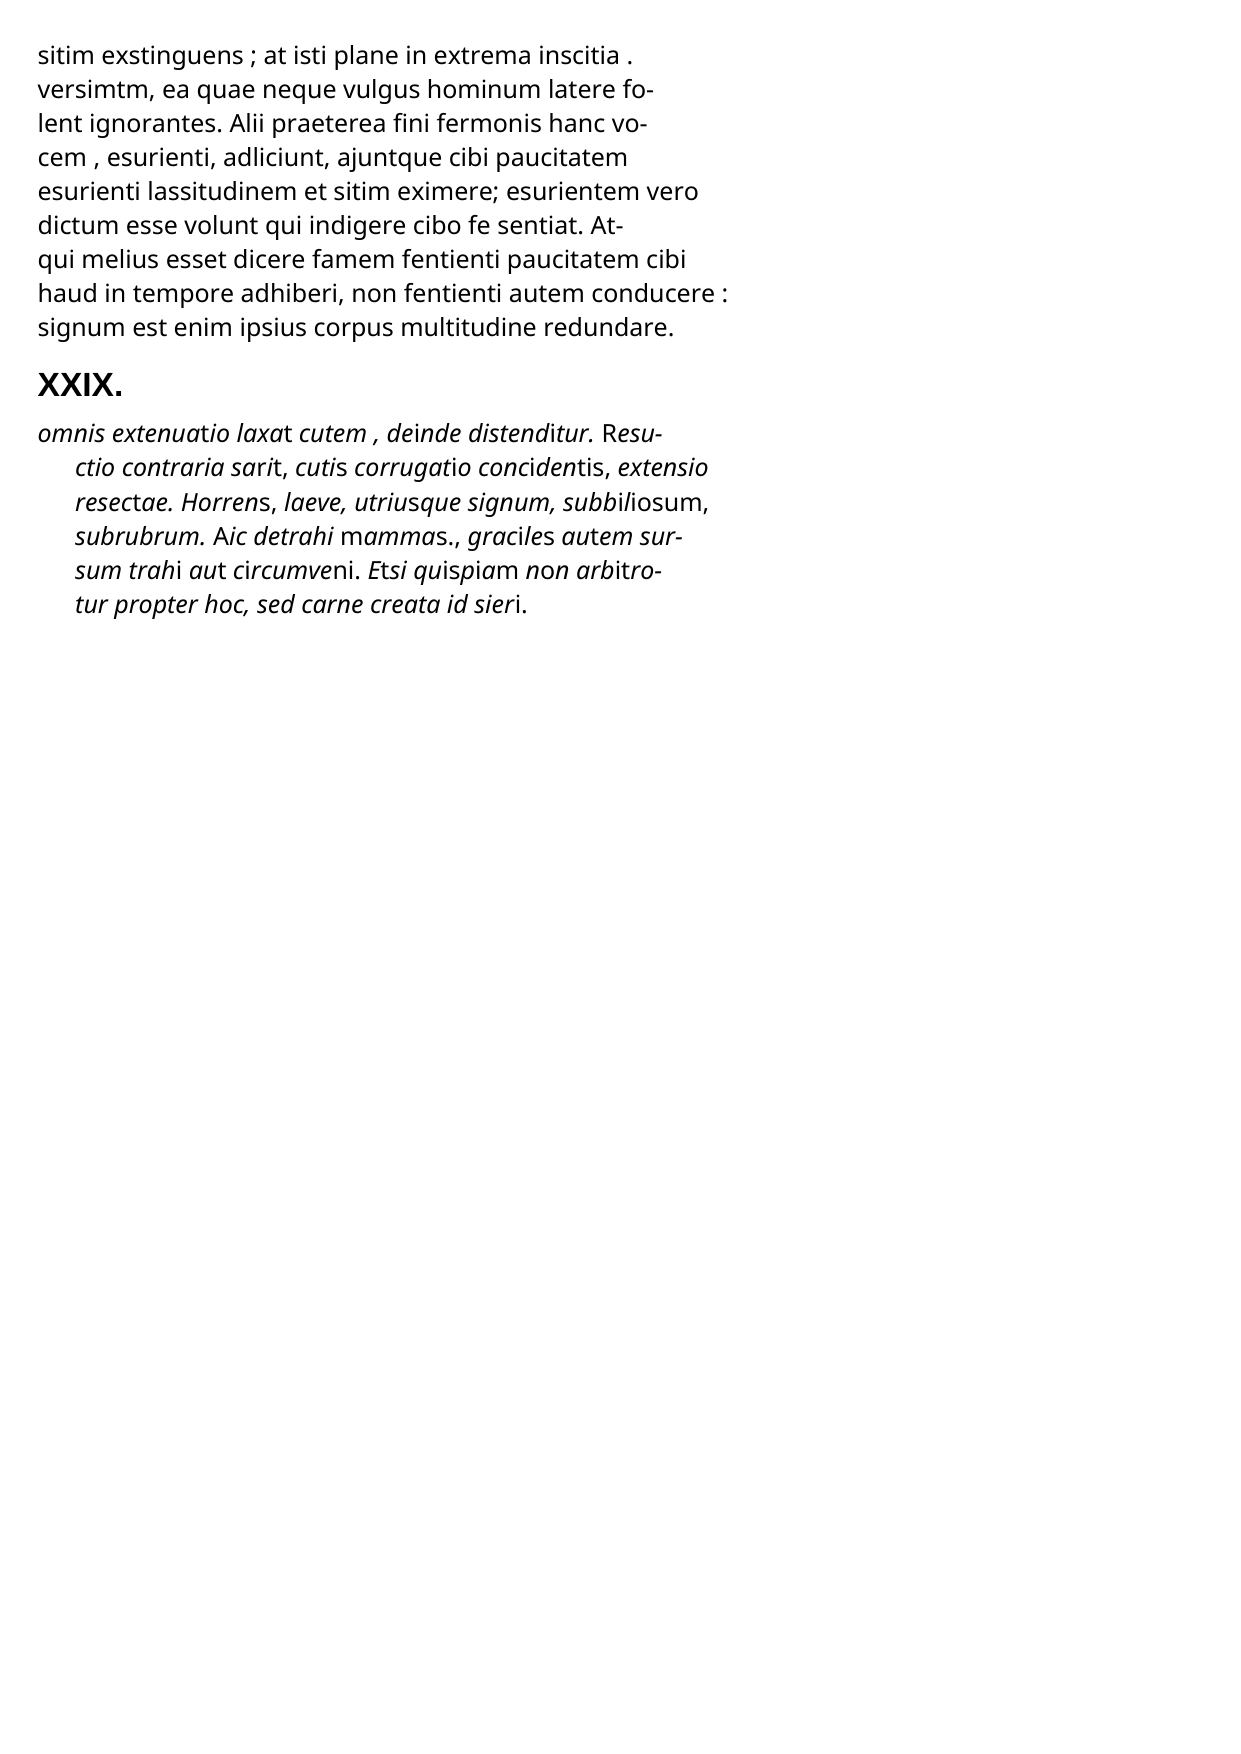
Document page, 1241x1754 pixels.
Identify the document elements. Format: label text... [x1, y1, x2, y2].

subtitle XXIX. [37, 365, 1203, 403]
text sitim exstinguens ; at isti plane in extrema inscitia . versimtm, ea quae neque vulgus hominum latere fo- lent ignorantes. Alii praeterea fini fermonis hanc vo- cem , esurienti, adliciunt, ajuntque cibi paucitatem esurienti lassitudinem et sitim eximere; esurientem vero dictum esse volunt qui indigere cibo fe sentiat. At- qui melius esset dicere famem fentienti paucitatem cibi haud in tempore adhiberi, non fentienti autem conducere : signum est enim ipsius corpus multitudine redundare. [37, 37, 1203, 344]
text omnis extenuatio laxat cutem , deinde distenditur. Resu- ctio contraria sarit, cutis corrugatio concidentis, extensio resectae. Horrens, laeve, utriusque signum, subbiliosum, subrubrum. Aic detrahi mammas., graciles autem sur- sum trahi aut circumveni. Etsi quispiam non arbitro- tur propter hoc, sed carne creata id sieri. [37, 416, 1203, 620]
